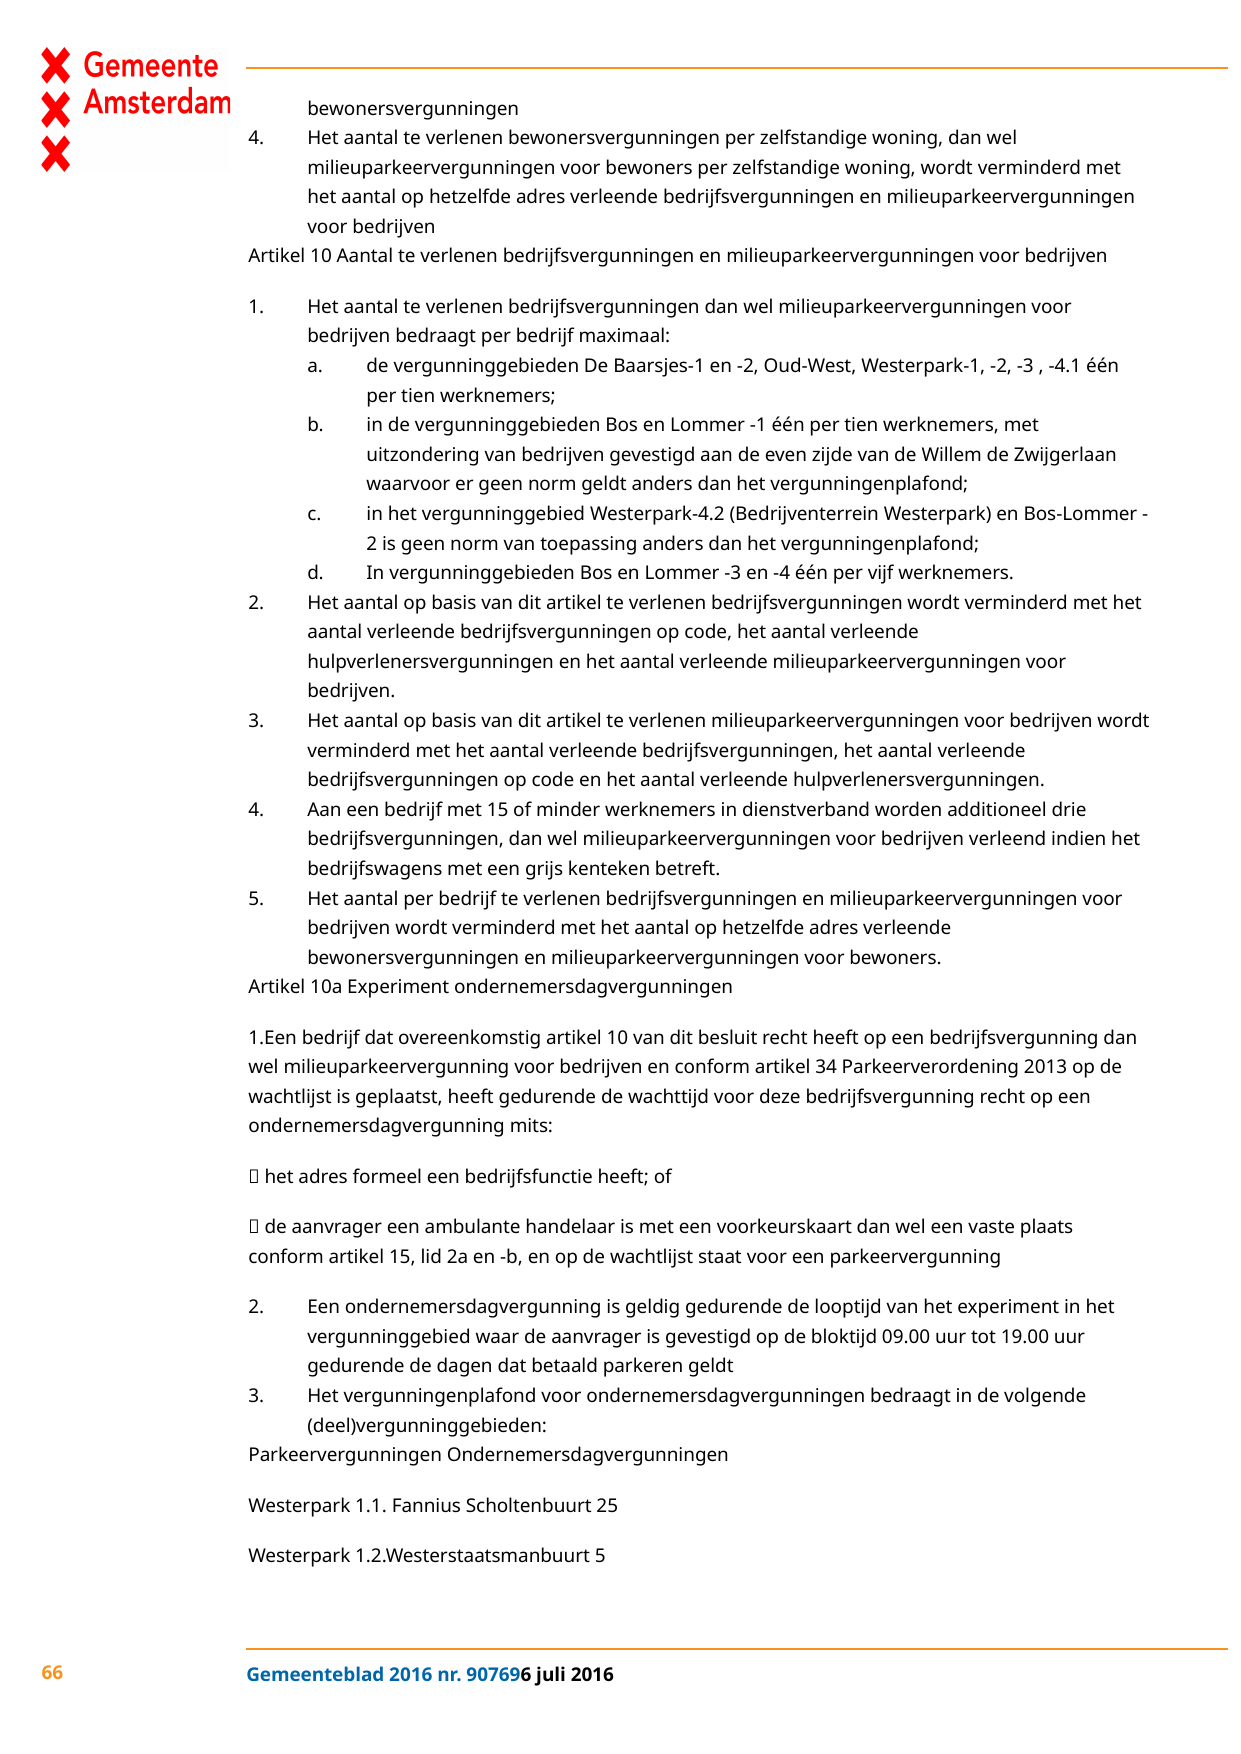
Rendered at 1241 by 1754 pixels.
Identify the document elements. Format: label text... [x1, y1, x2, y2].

list Het aantal op basis van dit artikel te verlenen milieuparkeervergunningen voor bedrijven wordt verminderd met het aantal verleende bedrijfsvergunningen, het aantal verleende bedrijfsvergunningen op code en het aantal verleende hulpverlenersvergunningen. [248, 707, 1152, 792]
list Het aantal te verlenen bewonersvergunningen per zelfstandige woning, dan wel milieuparkeervergunningen voor bewoners per zelfstandige woning, wordt verminderd met het aantal op hetzelfde adres verleende bedrijfsvergunningen en milieuparkeervergunningen voor bedrijven [248, 124, 1152, 239]
list in het vergunninggebied Westerpark-4.2 (Bedrijventerrein Westerpark) en Bos-Lommer -2 is geen norm van toepassing anders dan het vergunningenplafond; [307, 500, 1152, 556]
text Parkeervergunningen Ondernemersdagvergunningen [248, 1441, 1152, 1467]
list In vergunninggebieden Bos en Lommer -3 en -4 één per vijf werknemers. [307, 559, 1152, 585]
list Een ondernemersdagvergunning is geldig gedurende de looptijd van het experiment in het vergunninggebied waar de aanvrager is gevestigd op de bloktijd 09.00 uur tot 19.00 uur gedurende de dagen dat betaald parkeren geldt [248, 1293, 1152, 1378]
text 1.Een bedrijf dat overeenkomstig artikel 10 van dit besluit recht heeft op een bedrijfsvergunning dan wel milieuparkeervergunning voor bedrijven en conform artikel 34 Parkeerverordening 2013 op de wachtlijst is geplaatst, heeft gedurende de wachttijd voor deze bedrijfsvergunning recht op een ondernemersdagvergunning mits: [248, 1024, 1152, 1138]
list Het aantal op basis van dit artikel te verlenen bedrijfsvergunningen wordt verminderd met het aantal verleende bedrijfsvergunningen op code, het aantal verleende hulpverlenersvergunningen en het aantal verleende milieuparkeervergunningen voor bedrijven. [248, 589, 1152, 703]
list Aan een bedrijf met 15 of minder werknemers in dienstverband worden additioneel drie bedrijfsvergunningen, dan wel milieuparkeervergunningen voor bedrijven verleend indien het bedrijfswagens met een grijs kenteken betreft. [248, 796, 1152, 881]
text Artikel 10a Experiment ondernemersdagvergunningen [248, 973, 1152, 999]
text Westerpark 1.1. Fannius Scholtenbuurt 25 [248, 1492, 1152, 1518]
text Artikel 10 Aantal te verlenen bedrijfsvergunningen en milieuparkeervergunningen voor bedrijven [248, 243, 1152, 268]
list bewonersvergunningen [248, 95, 1152, 121]
text  het adres formeel een bedrijfsfunctie heeft; of [248, 1163, 1152, 1189]
list Het aantal te verlenen bedrijfsvergunningen dan wel milieuparkeervergunningen voor bedrijven bedraagt per bedrijf maximaal: [248, 293, 1152, 348]
text Westerpark 1.2.Westerstaatsmanbuurt 5 [248, 1542, 1152, 1568]
list in de vergunninggebieden Bos en Lommer -1 één per tien werknemers, met uitzondering van bedrijven gevestigd aan de even zijde van de Willem de Zwijgerlaan waarvoor er geen norm geldt anders dan het vergunningenplafond; [307, 411, 1152, 496]
text  de aanvrager een ambulante handelaar is met een voorkeurskaart dan wel een vaste plaats conform artikel 15, lid 2a en -b, en op de wachtlijst staat voor een parkeervergunning [248, 1213, 1152, 1269]
list de vergunninggebieden De Baarsjes-1 en -2, Oud-West, Westerpark-1, -2, -3 , -4.1 één per tien werknemers; [307, 352, 1152, 408]
list Het aantal per bedrijf te verlenen bedrijfsvergunningen en milieuparkeervergunningen voor bedrijven wordt verminderd met het aantal op hetzelfde adres verleende bewonersvergunningen en milieuparkeervergunningen voor bewoners. [248, 885, 1152, 970]
list Het vergunningenplafond voor ondernemersdagvergunningen bedraagt in de volgende (deel)vergunninggebieden: [248, 1382, 1152, 1438]
picture [41, 47, 231, 172]
